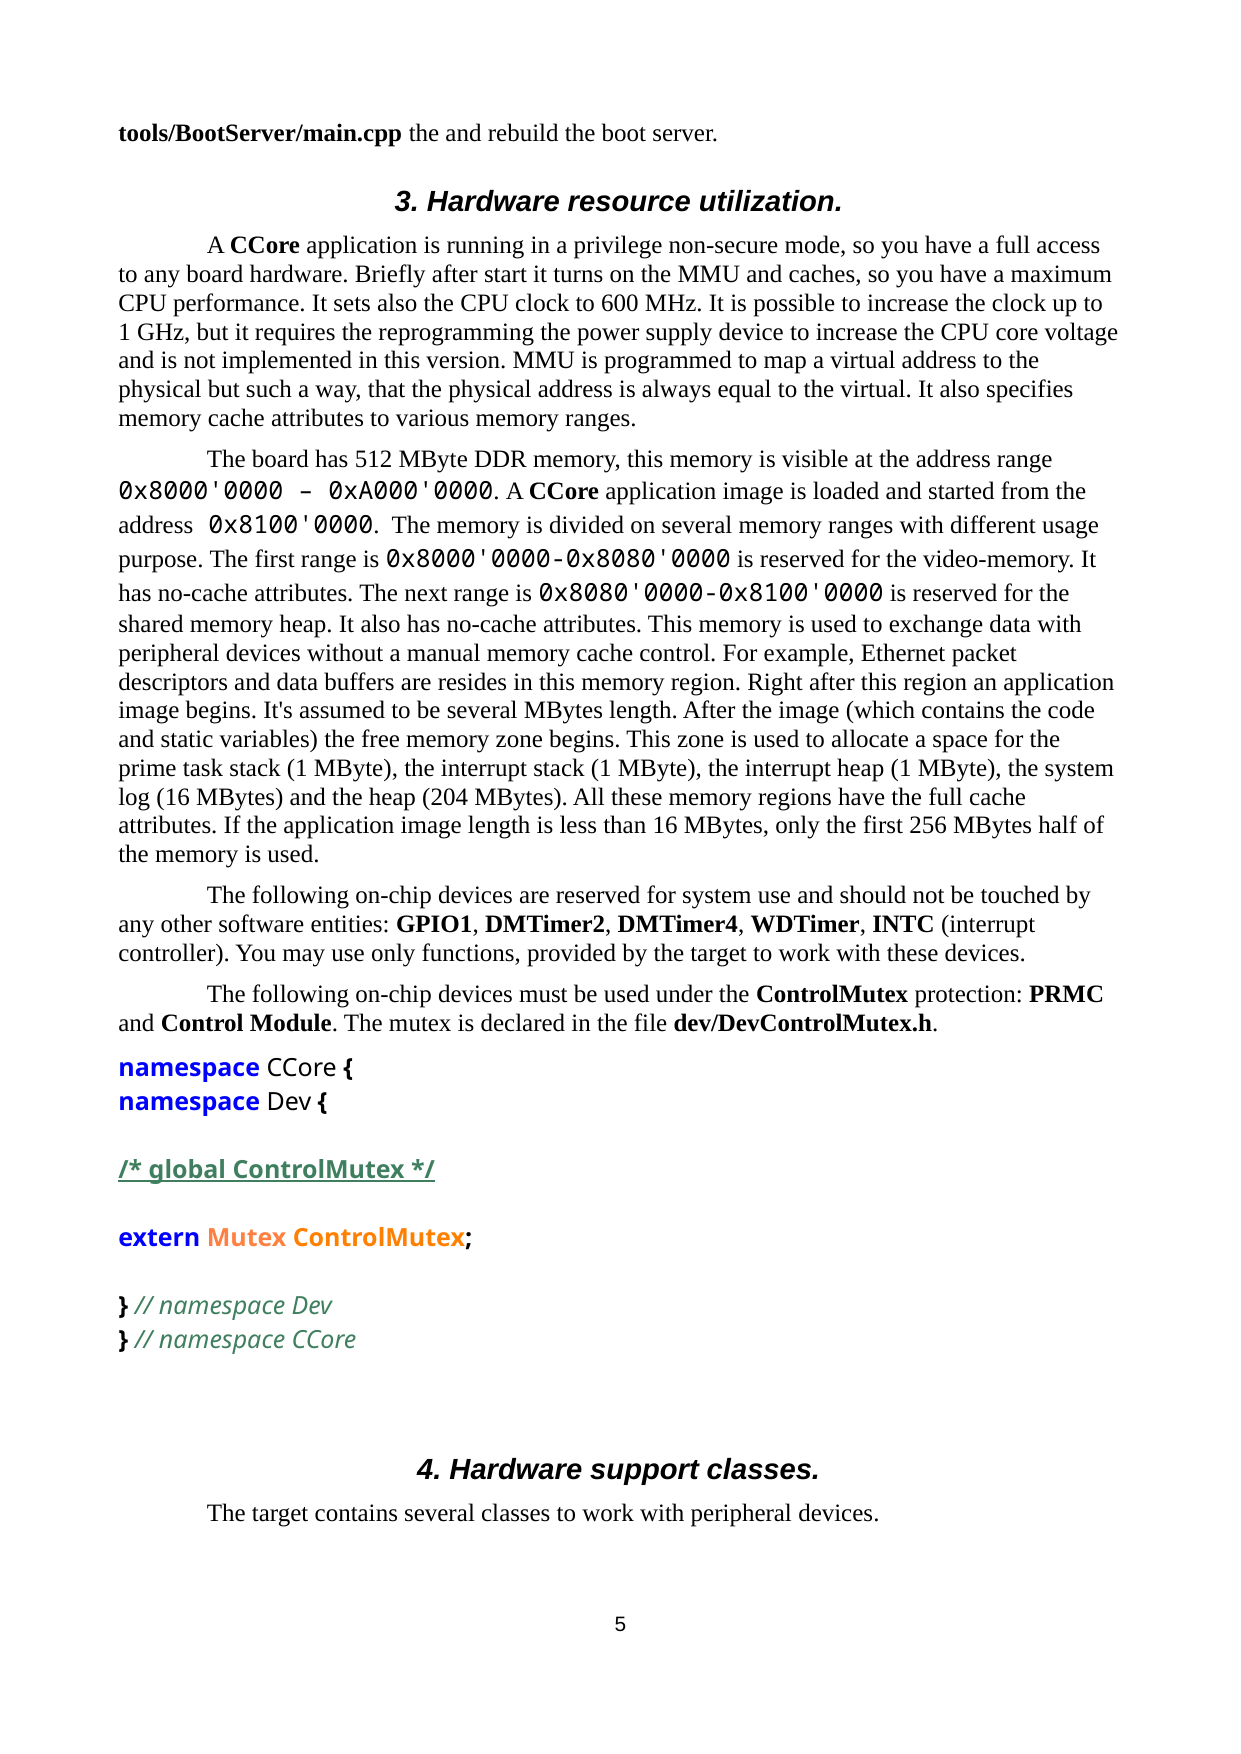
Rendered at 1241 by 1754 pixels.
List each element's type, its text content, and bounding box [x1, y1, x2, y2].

text tools/BootServer/main.cpp the and rebuild the boot server. [118, 118, 1122, 147]
text namespace CCore { [118, 1049, 1122, 1083]
subtitle 3. Hardware resource utilization. [118, 184, 1122, 218]
text } // namespace Dev [118, 1288, 1122, 1322]
text } // namespace CCore [118, 1322, 1122, 1356]
text The following on-chip devices are reserved for system use and should not be touched by any other software entities: GPIO1, DMTimer2, DMTimer4, WDTimer, INTC (interrupt controller). You may use only functions, provided by the target to work with these devices. [118, 880, 1122, 967]
text The board has 512 MByte DDR memory, this memory is visible at the address range 0x8000'0000 – 0xA000'0000. A CCore application image is loaded and started from the address 0x8100'0000. The memory is divided on several memory ranges with different usage purpose. The first range is 0x8000'0000-0x8080'0000 is reserved for the video-memory. It has no-cache attributes. The next range is 0x8080'0000-0x8100'0000 is reserved for the shared memory heap. It also has no-cache attributes. This memory is used to exchange data with peripheral devices without a manual memory cache control. For example, Ethernet packet descriptors and data buffers are resides in this memory region. Right after this region an application image begins. It's assumed to be several MBytes length. After the image (which contains the code and static variables) the free memory zone begins. This zone is used to allocate a space for the prime task stack (1 MByte), the interrupt stack (1 MByte), the interrupt heap (1 MByte), the system log (16 MBytes) and the heap (204 MBytes). All these memory regions have the full cache attributes. If the application image length is less than 16 MBytes, only the first 256 MBytes half of the memory is used. [118, 444, 1122, 868]
text A CCore application is running in a privilege non-secure mode, so you have a full access to any board hardware. Briefly after start it turns on the MMU and caches, so you have a maximum CPU performance. It sets also the CPU clock to 600 MHz. It is possible to increase the clock up to 1 GHz, but it requires the reprogramming the power supply device to increase the CPU core voltage and is not implemented in this version. MMU is programmed to map a virtual address to the physical but such a way, that the physical address is always equal to the virtual. It also specifies memory cache attributes to various memory ranges. [118, 230, 1122, 432]
text namespace Dev { [118, 1083, 1122, 1117]
text /* global ControlMutex */ [118, 1151, 1122, 1185]
text extern Mutex ControlMutex; [118, 1219, 1122, 1253]
subtitle 4. Hardware support classes. [118, 1452, 1122, 1485]
text The target contains several classes to work with peripheral devices. [118, 1498, 1122, 1527]
text The following on-chip devices must be used under the ControlMutex protection: PRMC and Control Module. The mutex is declared in the file dev/DevControlMutex.h. [118, 979, 1122, 1037]
